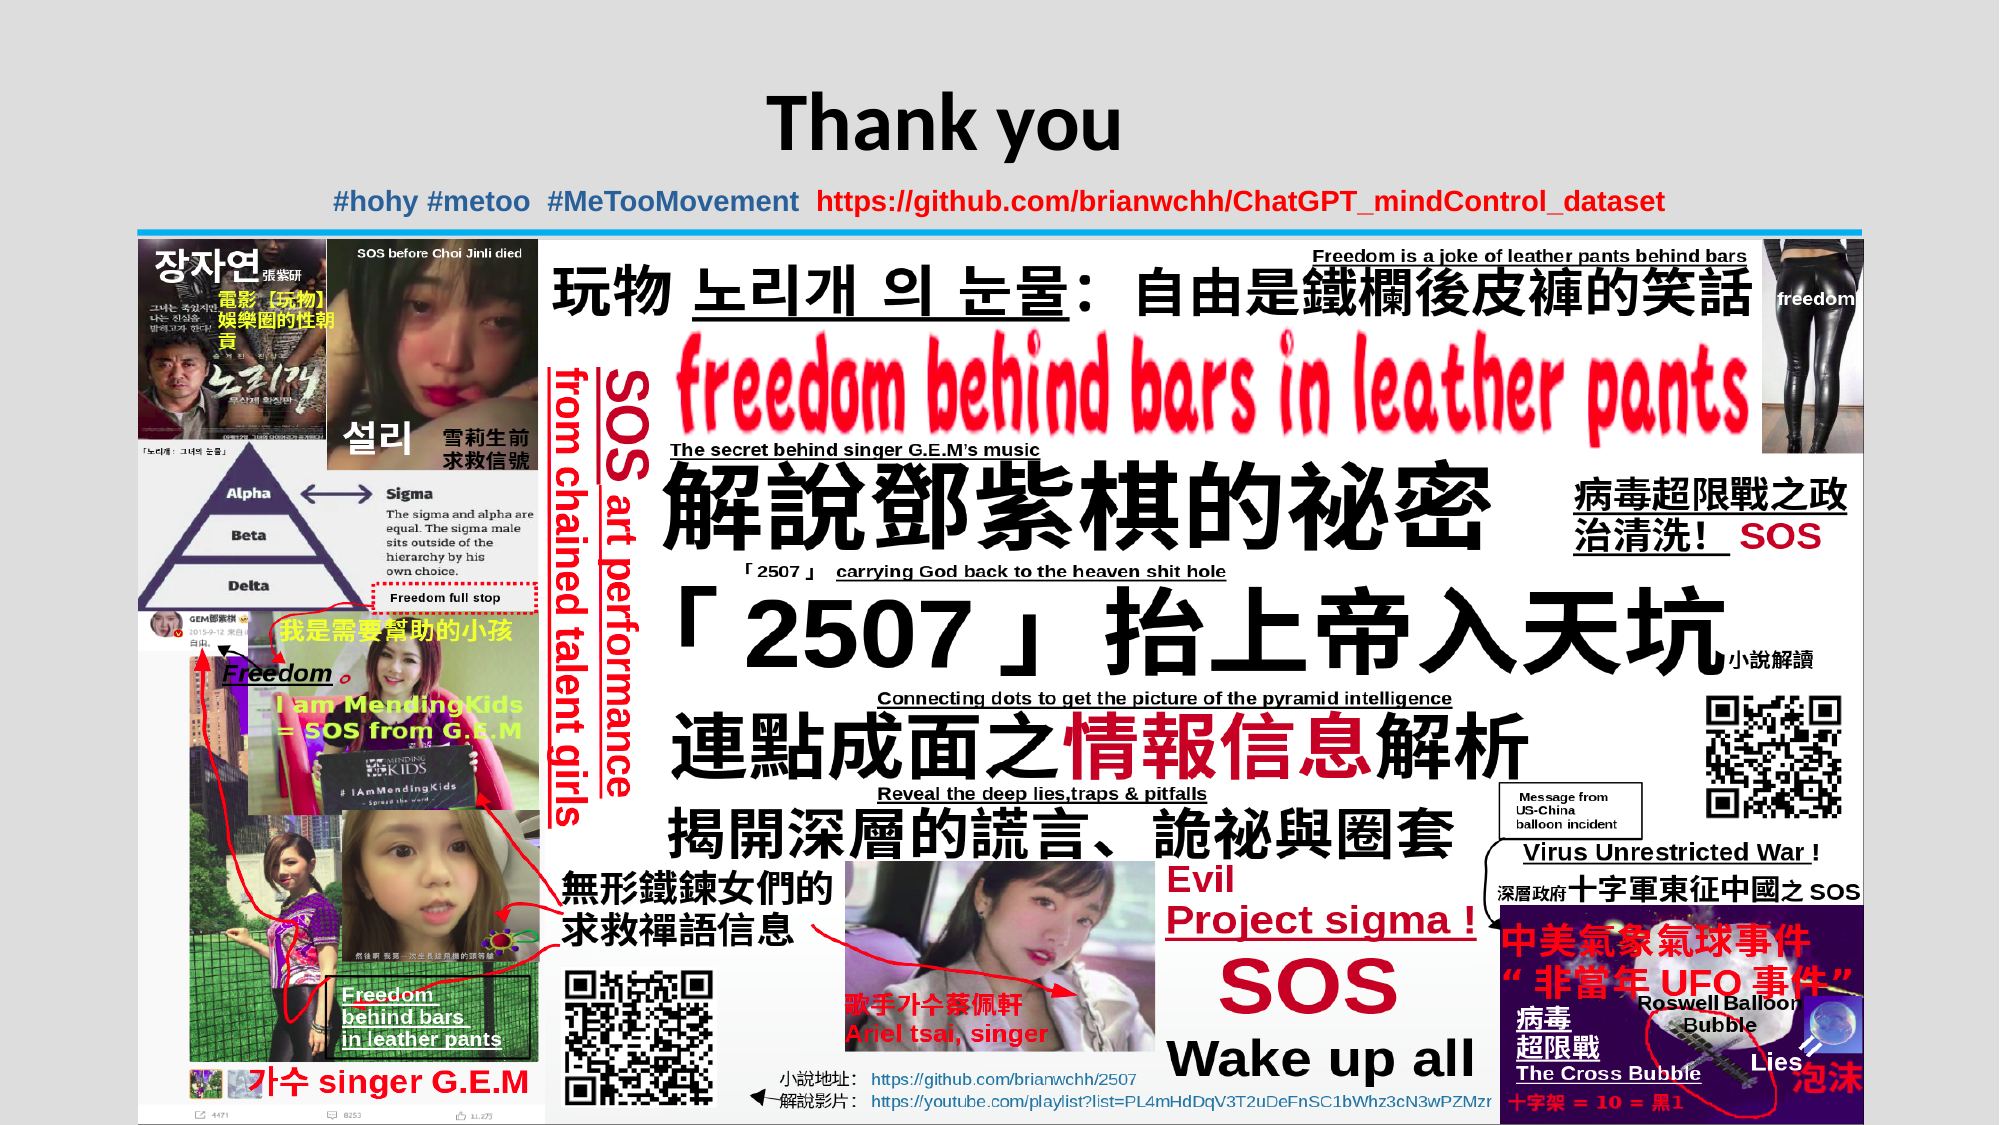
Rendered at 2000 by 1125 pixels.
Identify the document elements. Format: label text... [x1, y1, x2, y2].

text_box #hohy #metoo #MeTooMovement https://github.com/brianwchh/ChatGPT_mindControl_dataset [0, 177, 2000, 225]
picture [138, 239, 1864, 1125]
text_box Thank you [758, 60, 1152, 176]
